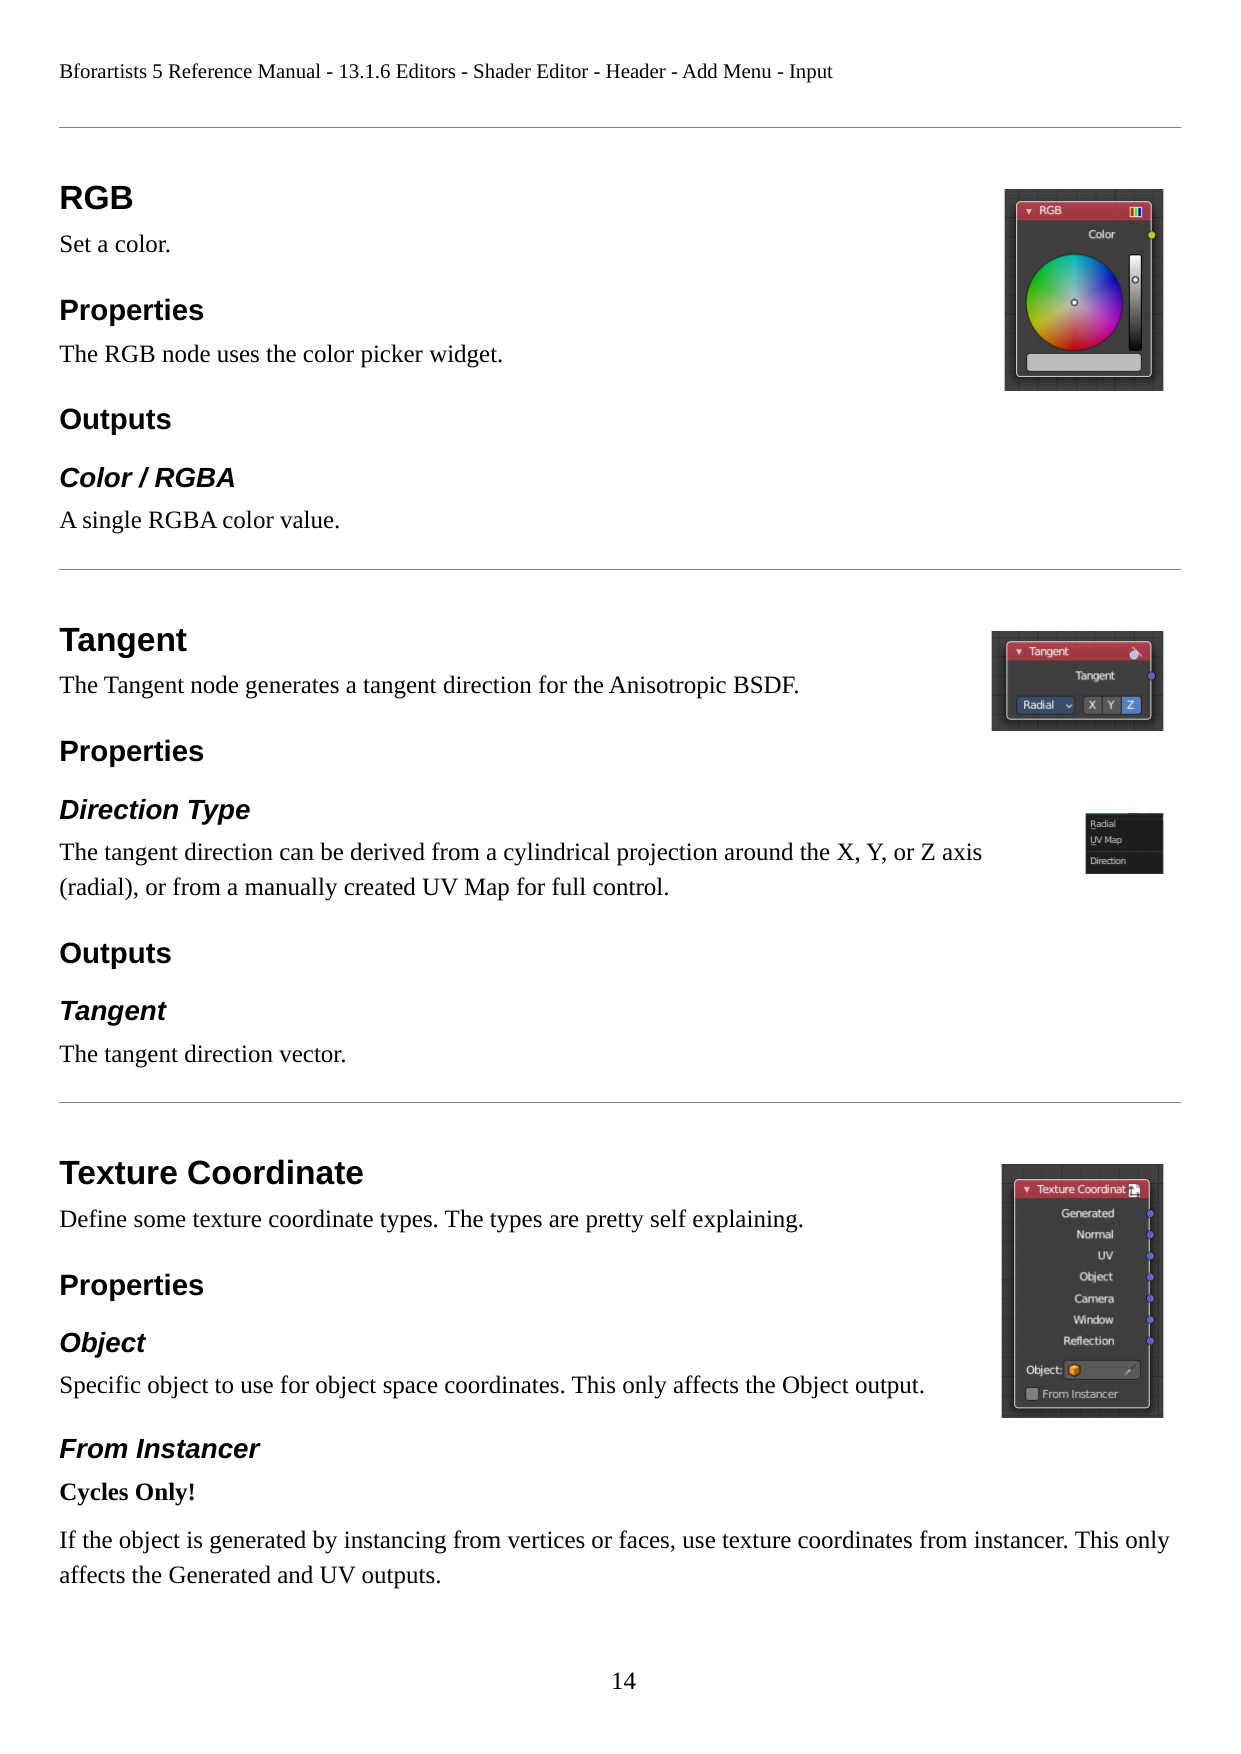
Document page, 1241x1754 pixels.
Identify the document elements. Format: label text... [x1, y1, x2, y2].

subtitle Object [59, 1326, 1001, 1358]
subtitle Tangent [59, 994, 1181, 1026]
subtitle Properties [59, 734, 1181, 768]
subtitle Outputs [59, 936, 1181, 969]
text Cycles Only! [59, 1477, 1181, 1505]
subtitle Texture Coordinate [59, 1153, 1181, 1191]
text The RGB node uses the color picker widget. [59, 339, 1004, 367]
subtitle Outputs [59, 402, 1181, 436]
text The Tangent node generates a tangent direction for the Anisotropic BSDF. [59, 671, 991, 699]
subtitle From Instancer [59, 1432, 1181, 1464]
subtitle Properties [59, 1267, 1001, 1301]
subtitle [1164, 292, 1181, 326]
picture [1004, 189, 1164, 391]
subtitle Properties [59, 292, 1004, 326]
text Define some texture coordinate types. The types are pretty self explaining. [59, 1204, 1001, 1233]
text A single RGBA color value. [59, 505, 1181, 534]
text If the object is generated by instancing from vertices or faces, use texture coordinates from instancer. This only affects the Generated and UV outputs. [59, 1526, 1181, 1589]
text Specific object to use for object space coordinates. This only affects the Object output. [59, 1371, 1001, 1399]
subtitle Color / RGBA [59, 461, 1181, 493]
text Set a color. [59, 229, 1004, 257]
subtitle [1164, 1267, 1181, 1301]
picture [991, 631, 1164, 731]
text The tangent direction can be derived from a cylindrical projection around the X, Y, or Z axis (radial), or from a manually created UV Map for full control. [59, 837, 1181, 901]
subtitle RGB [59, 178, 1181, 216]
picture [1001, 1164, 1164, 1418]
subtitle [1164, 1326, 1181, 1358]
subtitle Direction Type [59, 793, 1181, 825]
text [1164, 229, 1181, 257]
text The tangent direction vector. [59, 1039, 1181, 1067]
subtitle Tangent [59, 619, 1181, 658]
picture [1085, 813, 1164, 874]
